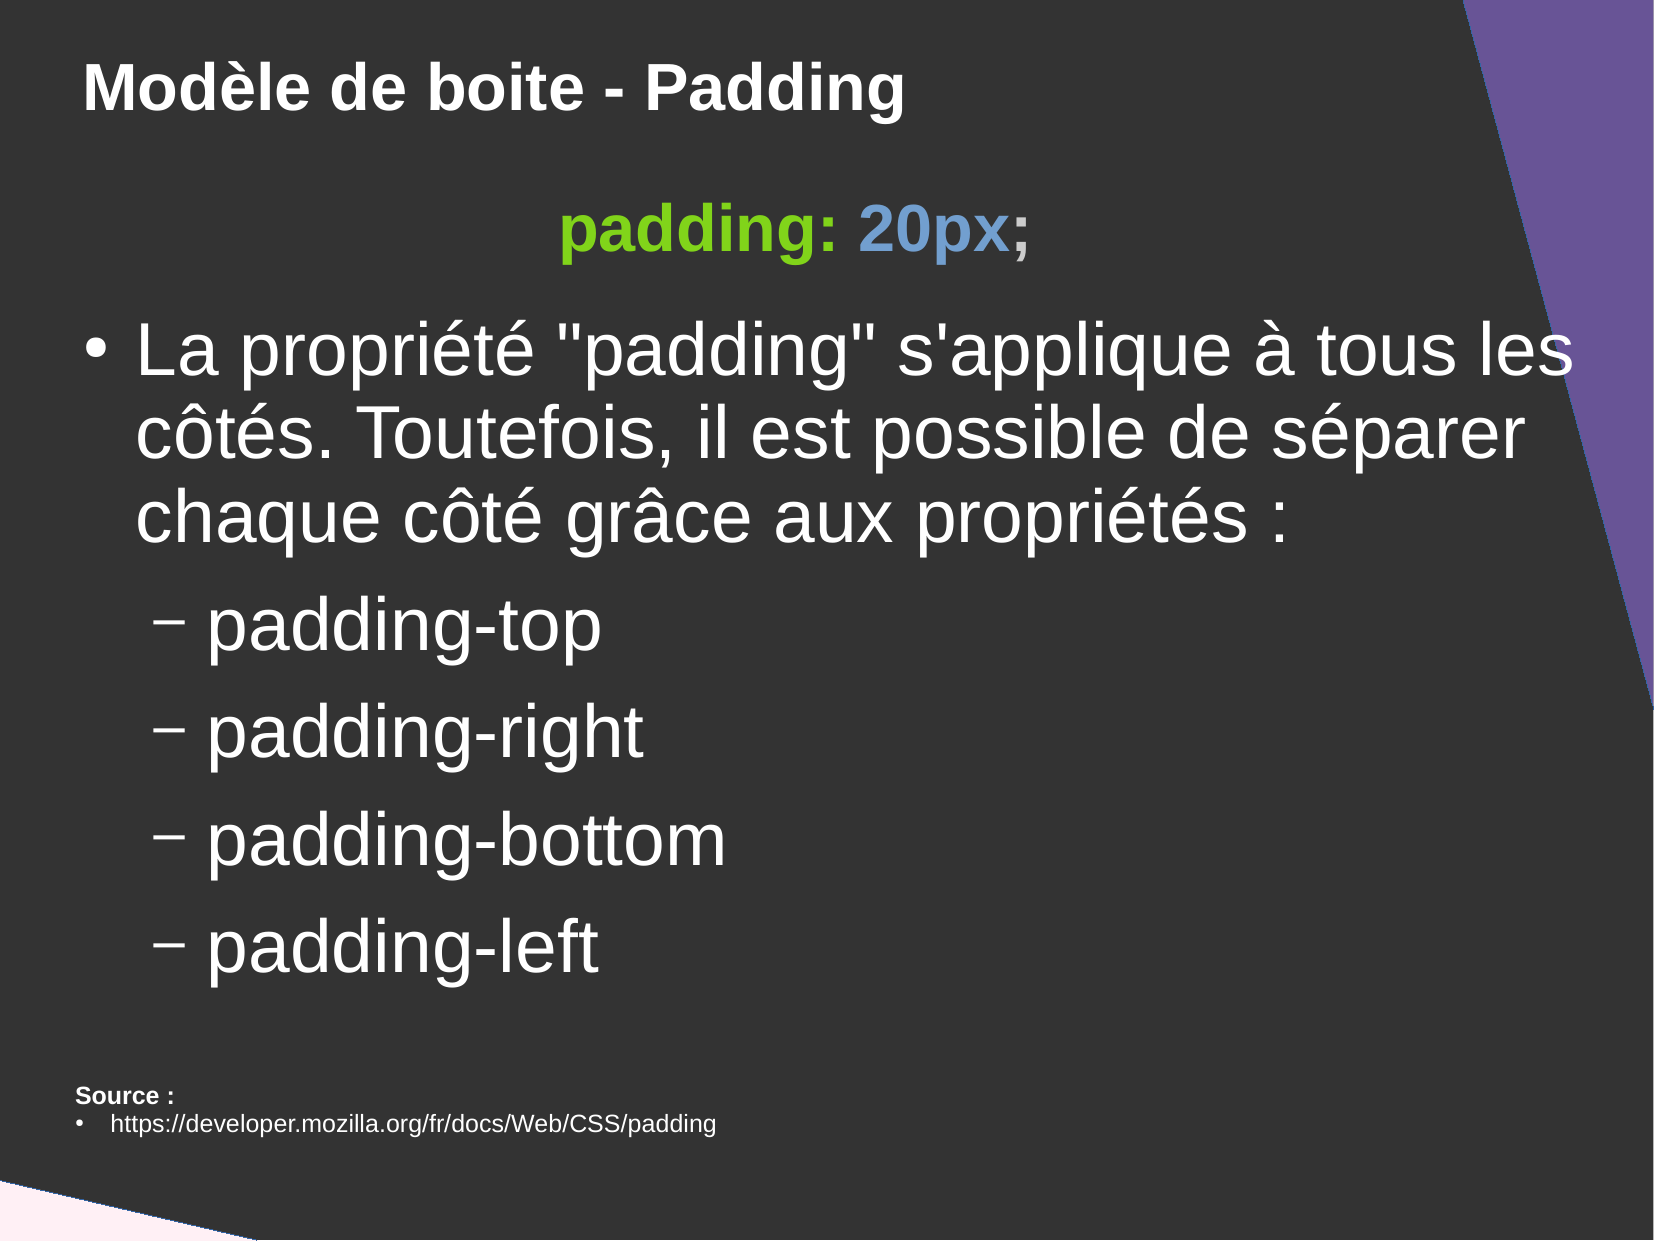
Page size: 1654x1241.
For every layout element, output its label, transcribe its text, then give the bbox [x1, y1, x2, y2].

text_box [0, 1180, 261, 1241]
list La propriété "padding" s'applique à tous les côtés. Toutefois, il est possible de séparer chaque côté grâce aux propriétés : padding-top padding-right padding-bottom padding-left [64, 307, 1604, 1004]
text_box [1463, 0, 1654, 710]
title Modèle de boite - Padding [82, 49, 1571, 130]
text_box Source : https://developer.mozilla.org/fr/docs/Web/CSS/padding [60, 1074, 1546, 1217]
text_box padding: 20px; [507, 183, 1083, 308]
